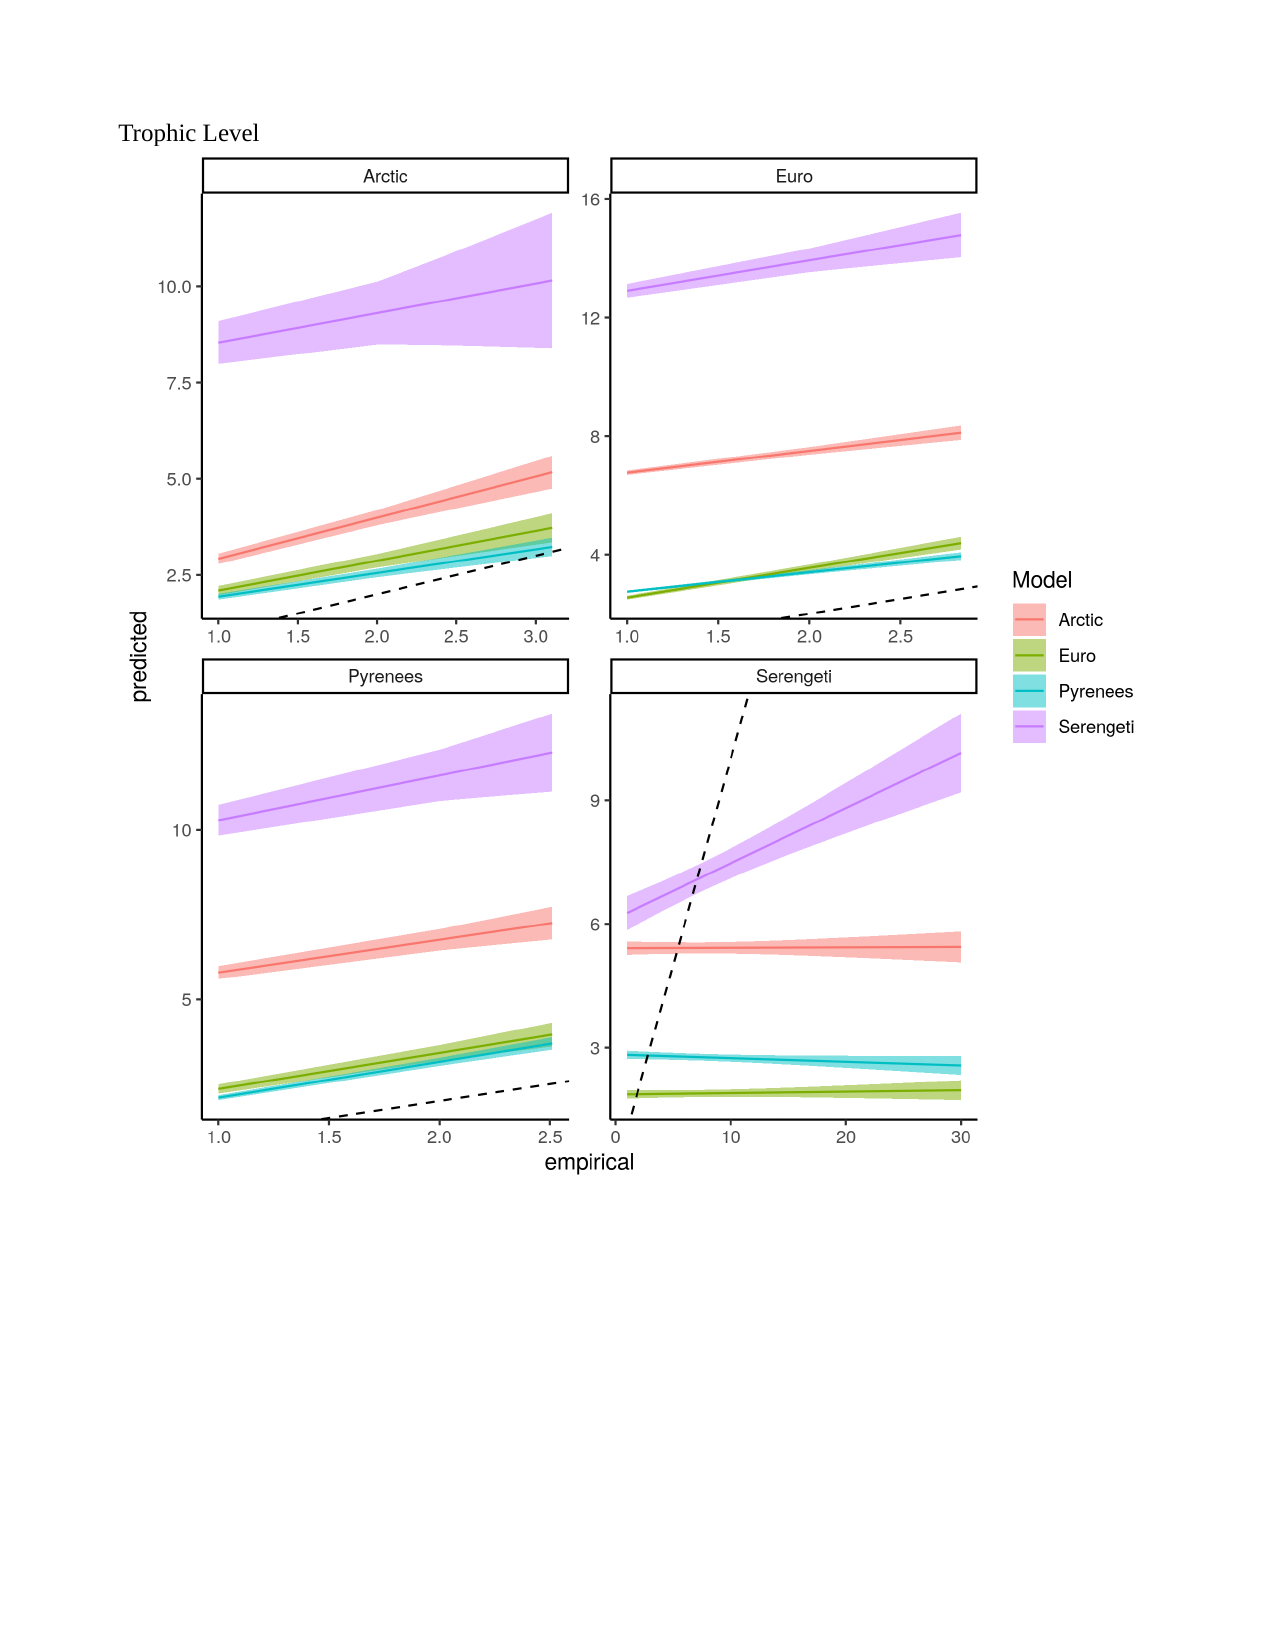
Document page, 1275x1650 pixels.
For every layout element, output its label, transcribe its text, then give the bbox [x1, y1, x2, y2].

text Trophic Level [118, 118, 1157, 146]
picture [118, 146, 1157, 1186]
